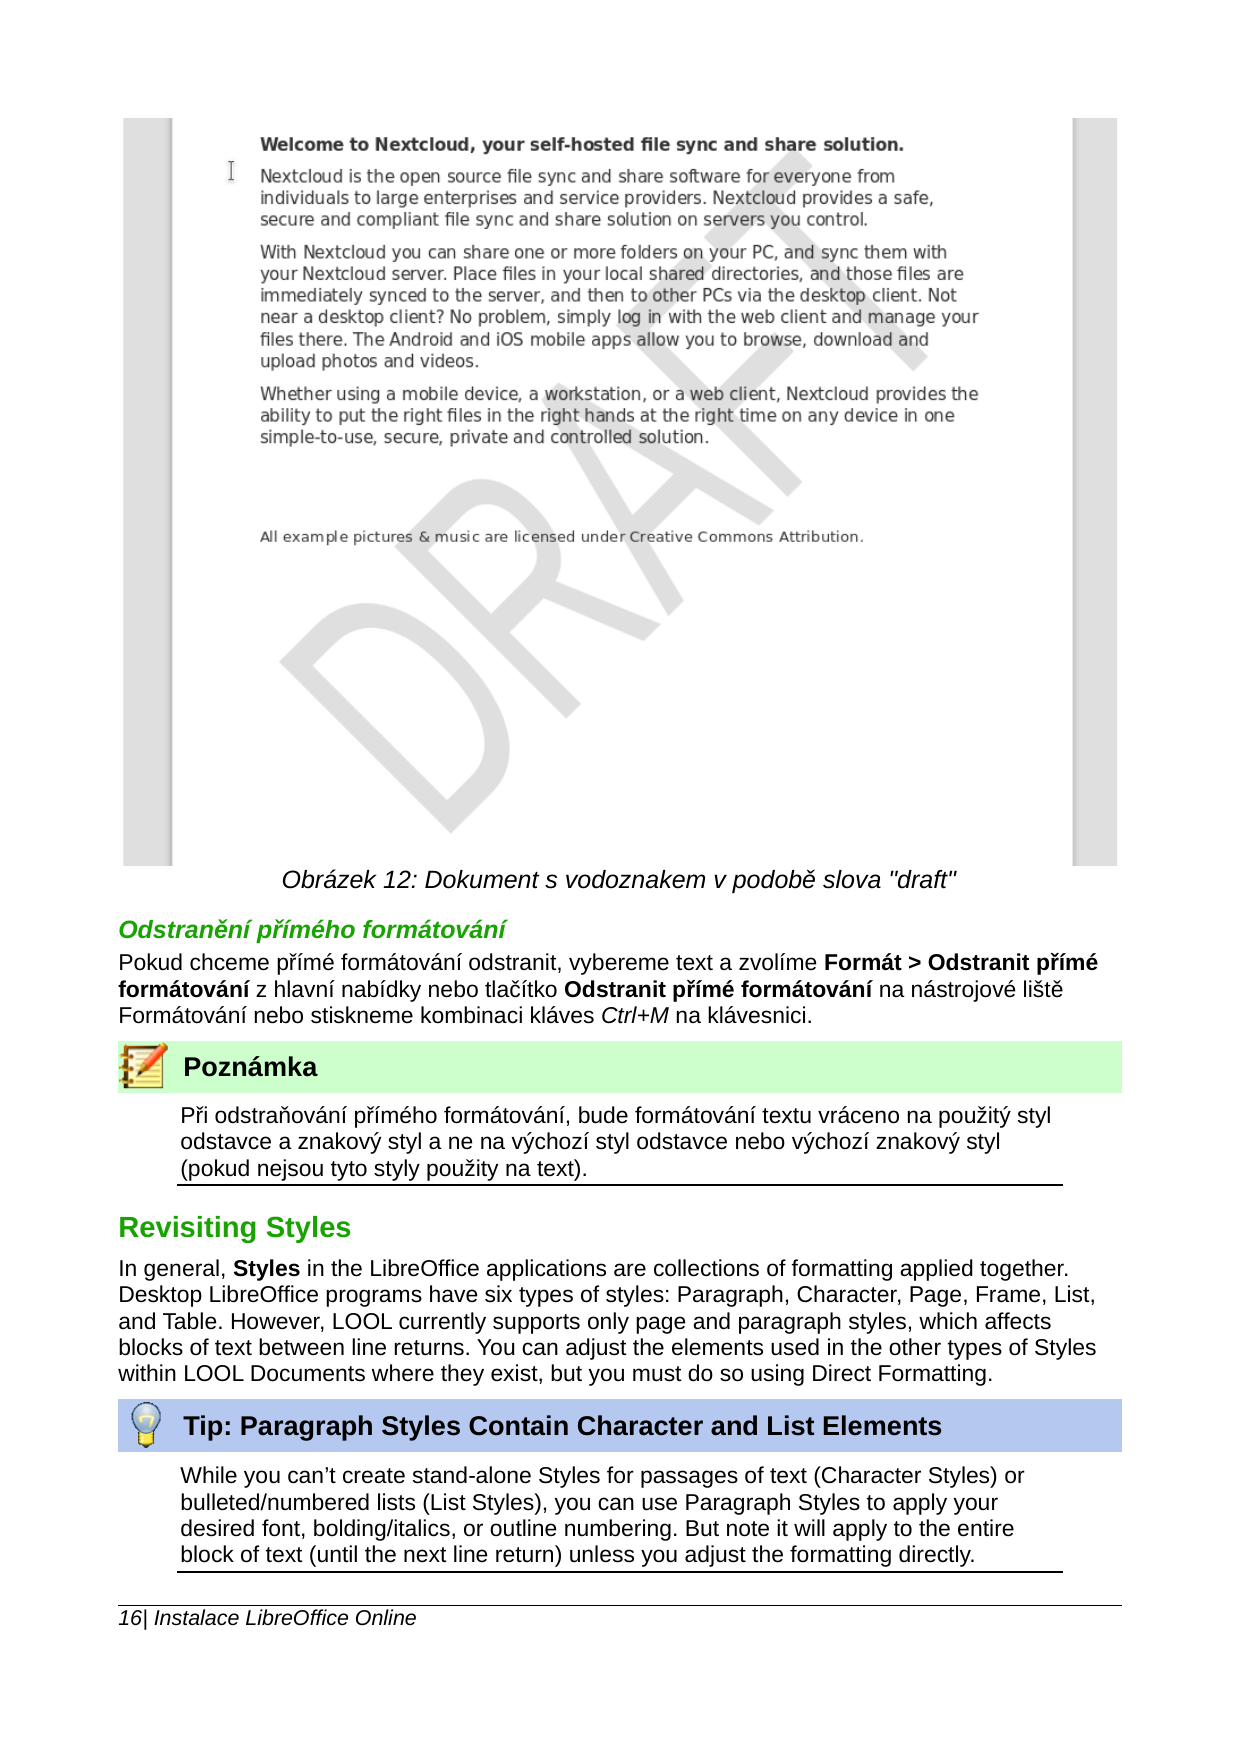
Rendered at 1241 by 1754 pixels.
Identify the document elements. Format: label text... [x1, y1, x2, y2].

picture [119, 1400, 170, 1451]
picture [123, 118, 1118, 866]
picture [119, 1041, 170, 1092]
text While you can’t create stand-alone Styles for passages of text (Character Styles) or bulleted/numbered lists (List Styles), you can use Paragraph Styles to apply your desired font, bolding/italics, or outline numbering. But note it will apply to the entire block of text (until the next line return) unless you adjust the formatting directly. [177, 1459, 1063, 1571]
subtitle Poznámka [118, 1041, 1122, 1093]
text Obrázek 12: Dokument s vodoznakem v podobě slova "draft" [118, 866, 1122, 894]
text In general, Styles in the LibreOffice applications are collections of formatting applied together. Desktop LibreOffice programs have six types of styles: Paragraph, Character, Page, Frame, List, and Table. However, LOOL currently supports only page and paragraph styles, which affects blocks of text between line returns. You can adjust the elements used in the other types of Styles within LOOL Documents where they exist, but you must do so using Direct Formatting. [118, 1255, 1122, 1387]
text Při odstraňování přímého formátování, bude formátování textu vráceno na použitý styl odstavce a znakový styl a ne na výchozí styl odstavce nebo výchozí znakový styl (pokud nejsou tyto styly použity na text). [177, 1099, 1063, 1184]
text Pokud chceme přímé formátování odstranit, vybereme text a zvolíme Formát > Odstranit přímé formátování z hlavní nabídky nebo tlačítko Odstranit přímé formátování na nástrojové liště Formátování nebo stiskneme kombinaci kláves Ctrl+M na klávesnici. [118, 949, 1122, 1028]
subtitle Odstranění přímého formátování [118, 914, 1122, 943]
subtitle Tip: Paragraph Styles Contain Character and List Elements [118, 1399, 1122, 1452]
subtitle Revisiting Styles [118, 1210, 1122, 1243]
